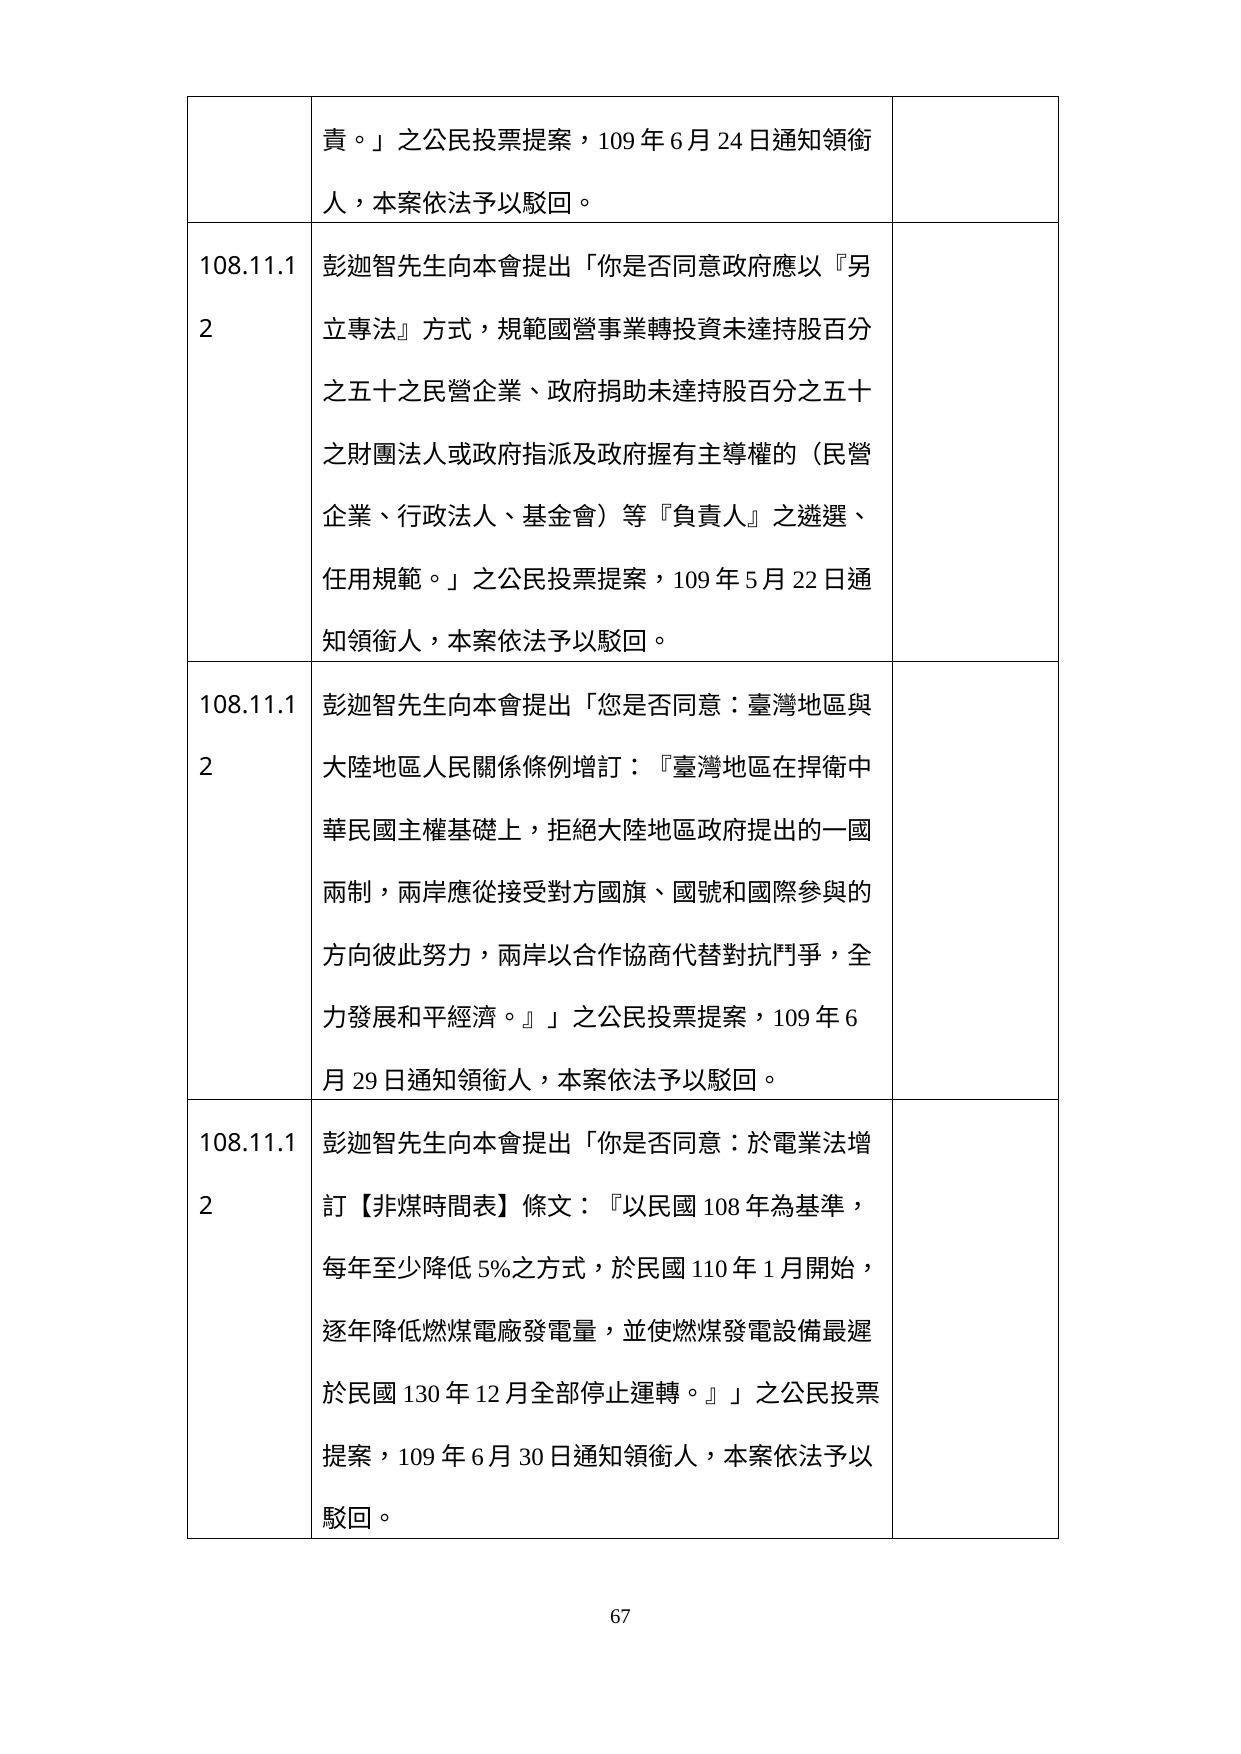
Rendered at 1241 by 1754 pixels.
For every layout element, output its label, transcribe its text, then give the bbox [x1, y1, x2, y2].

table_cell [893, 662, 1058, 1099]
table_cell 彭迦智先生向本會提出「您是否同意：臺灣地區與大陸地區人民關係條例增訂：『臺灣地區在捍衛中華民國主權基礎上，拒絕大陸地區政府提出的一國兩制，兩岸應從接受對方國旗、國號和國際參與的方向彼此努力，兩岸以合作協商代替對抗鬥爭，全力發展和平經濟。』」之公民投票提案，109年6月29日通知領銜人，本案依法予以駁回。 [312, 662, 892, 1099]
table_cell 責。」之公民投票提案，109年6月24日通知領銜人，本案依法予以駁回。 [312, 97, 892, 222]
table_cell [893, 1100, 1058, 1538]
table_cell 108.11.12 [188, 1100, 311, 1538]
table_cell 108.11.12 [188, 662, 311, 1099]
table_cell 108.11.12 [188, 223, 311, 661]
table_cell [893, 97, 1058, 222]
table_cell 彭迦智先生向本會提出「你是否同意：於電業法增訂【非煤時間表】條文：『以民國108年為基準，每年至少降低5%之方式，於民國110年1月開始，逐年降低燃煤電廠發電量，並使燃煤發電設備最遲於民國130年12月全部停止運轉。』」之公民投票提案，109 年6月30日通知領銜人，本案依法予以駁回。 [312, 1100, 892, 1538]
table_cell 彭迦智先生向本會提出「你是否同意政府應以『另立專法』方式，規範國營事業轉投資未達持股百分之五十之民營企業、政府捐助未達持股百分之五十之財團法人或政府指派及政府握有主導權的（民營企業、行政法人、基金會）等『負責人』之遴選、任用規範。」之公民投票提案，109年5月22日通知領銜人，本案依法予以駁回。 [312, 223, 892, 661]
table_cell [893, 223, 1058, 661]
table_cell [188, 97, 311, 222]
